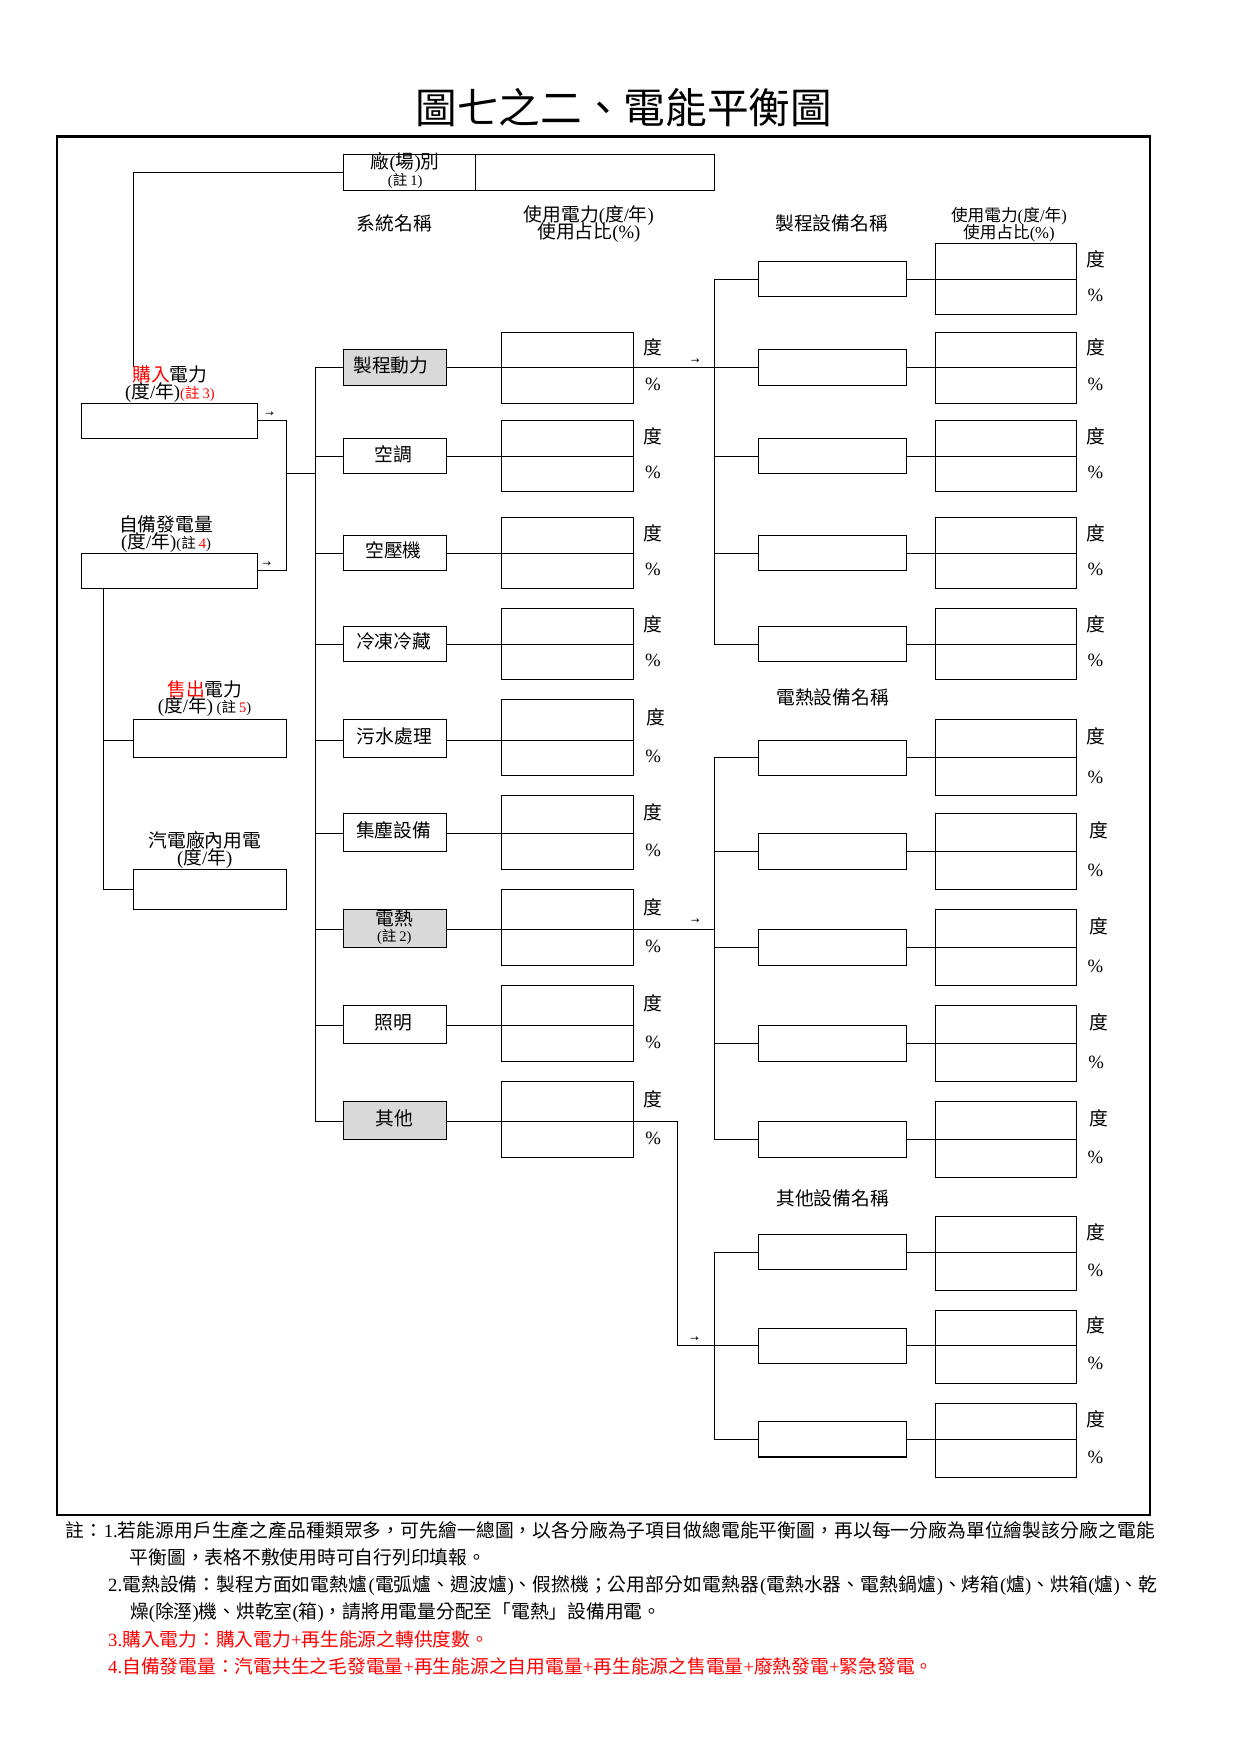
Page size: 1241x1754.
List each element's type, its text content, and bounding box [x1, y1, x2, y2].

table_cell [104, 243, 133, 261]
table_cell [502, 554, 633, 588]
table_cell [475, 1081, 501, 1101]
table_cell [715, 869, 906, 889]
table_cell [678, 491, 714, 517]
table_cell [104, 1234, 133, 1252]
table_cell [501, 314, 633, 332]
table_cell [936, 244, 1076, 278]
table_cell 照明 [344, 1006, 446, 1043]
table_cell [133, 608, 257, 643]
table_cell [1121, 570, 1149, 588]
table_cell [906, 588, 1076, 608]
table_cell [316, 1043, 475, 1061]
table_cell [104, 224, 133, 243]
table_cell [316, 1026, 343, 1043]
table_cell [58, 1421, 257, 1439]
table_cell [907, 929, 935, 947]
table_cell 污水處理 [344, 720, 446, 757]
table_cell [133, 1290, 257, 1310]
table_cell [344, 491, 446, 517]
table_cell [58, 438, 81, 456]
table_cell % [1077, 947, 1121, 985]
table_cell [1121, 795, 1149, 813]
table_cell [714, 243, 758, 261]
table_cell [1121, 1363, 1149, 1383]
table_cell [936, 1404, 1076, 1439]
table_cell % [1077, 367, 1121, 402]
table_cell [502, 890, 633, 929]
table_cell [286, 947, 315, 964]
table_cell [81, 985, 104, 1005]
table_cell [501, 404, 633, 420]
table_cell [936, 1440, 1076, 1477]
table_cell [906, 190, 936, 207]
table_cell [634, 279, 678, 296]
table_cell [316, 570, 475, 588]
table_cell [475, 1216, 501, 1234]
table_cell [475, 1269, 501, 1289]
table_cell [258, 1345, 286, 1421]
table_cell [759, 1458, 906, 1477]
table_cell [475, 775, 633, 795]
table_cell [344, 1061, 446, 1081]
table_cell [58, 608, 81, 643]
table_cell 廠(場)別 (註1) [344, 155, 475, 189]
table_cell [475, 719, 501, 739]
table_cell [634, 296, 678, 314]
table_cell [715, 1044, 758, 1061]
table_cell [907, 645, 935, 661]
table_cell [344, 985, 446, 1005]
table_cell [475, 368, 501, 385]
table_cell [1121, 909, 1149, 929]
table_cell [476, 155, 714, 189]
table_cell [678, 644, 758, 661]
table_cell 售出電力 (度/年) (註5) [133, 679, 286, 719]
table_cell [678, 473, 714, 491]
table_cell [104, 1197, 133, 1216]
table_cell [907, 261, 935, 278]
table_cell [714, 224, 758, 243]
table_cell [104, 1121, 133, 1139]
table_cell [58, 833, 81, 851]
table_cell [81, 909, 104, 929]
table_cell [446, 661, 475, 719]
table_cell [104, 456, 133, 473]
table_cell [1121, 1456, 1149, 1477]
table_cell [104, 1101, 133, 1121]
table_cell % [634, 930, 678, 964]
table_cell [1121, 473, 1149, 491]
table_cell % [634, 456, 678, 491]
table_cell [678, 889, 714, 909]
table_cell [502, 609, 633, 643]
table_cell [286, 813, 315, 833]
table_cell [104, 172, 133, 189]
table_cell [446, 261, 475, 278]
table_cell [501, 1497, 633, 1513]
table_cell [678, 775, 714, 795]
table_cell [81, 1157, 104, 1177]
table_header [634, 138, 678, 154]
table_cell [104, 947, 133, 964]
table_cell [104, 909, 133, 929]
table_cell [907, 554, 935, 570]
table_cell [715, 965, 906, 985]
table_cell [1121, 332, 1149, 349]
table_cell [678, 661, 758, 679]
table_cell [316, 909, 343, 929]
table_cell [58, 367, 81, 385]
table_cell [715, 473, 758, 491]
table_cell [258, 1081, 286, 1101]
table_cell [286, 261, 315, 278]
table_cell [82, 404, 257, 438]
table_cell [936, 172, 1076, 189]
table_cell [258, 1061, 286, 1081]
table_cell [936, 645, 1076, 679]
table_cell [58, 985, 81, 1005]
table_cell [906, 699, 936, 719]
table_cell [286, 296, 315, 314]
table_cell 系統名稱 [344, 207, 446, 243]
table_cell [502, 834, 633, 868]
table_cell [81, 190, 104, 207]
table_cell [316, 947, 344, 964]
table_cell [81, 833, 103, 851]
table_cell [1121, 1252, 1149, 1269]
table_cell [286, 1269, 315, 1289]
table_cell [58, 243, 81, 261]
table_cell [715, 1363, 758, 1383]
table_cell [1121, 833, 1149, 851]
table_cell [446, 224, 475, 243]
table_cell [258, 758, 286, 775]
table_cell [446, 965, 475, 1005]
table_cell [759, 1062, 906, 1081]
table_cell [678, 1439, 758, 1456]
table_cell [936, 852, 1076, 889]
table_cell [344, 1081, 446, 1101]
table_cell [258, 1121, 286, 1139]
table_cell → [678, 1328, 714, 1345]
table_cell [715, 1269, 906, 1289]
table_cell 製程動力 [344, 350, 446, 385]
table_cell [502, 741, 633, 775]
table_cell → [258, 403, 286, 420]
table_cell [936, 1346, 1076, 1383]
table_cell [104, 1025, 133, 1043]
table_cell [678, 1456, 714, 1477]
table_cell [906, 224, 936, 243]
table_cell [344, 517, 446, 535]
table_cell [502, 457, 633, 491]
table_cell [286, 1234, 315, 1252]
table_cell [133, 1043, 257, 1061]
table_cell [502, 796, 633, 833]
table_cell [104, 1439, 133, 1456]
table_cell [759, 834, 906, 868]
table_cell [344, 1290, 501, 1363]
table_cell [134, 279, 257, 296]
table_cell [81, 589, 103, 608]
table_cell 度 [1077, 243, 1121, 278]
table_cell % [1077, 279, 1121, 314]
table_cell [475, 608, 501, 643]
table_cell [134, 296, 257, 314]
table_cell [287, 491, 315, 517]
table_cell [287, 553, 315, 570]
table_cell [678, 420, 714, 438]
table_cell [344, 1216, 446, 1234]
table_cell [104, 1139, 133, 1157]
table_cell [316, 420, 344, 438]
table_cell [1076, 314, 1121, 332]
table_cell [759, 491, 906, 517]
table_cell [344, 1252, 446, 1289]
table_cell [287, 438, 315, 456]
table_cell [447, 554, 475, 570]
table_cell [258, 473, 286, 491]
table_cell [502, 1122, 633, 1157]
table_cell [133, 1439, 257, 1456]
table_cell [82, 554, 257, 588]
table_cell [678, 1121, 714, 1139]
table_cell [81, 1043, 104, 1061]
table_cell [634, 261, 678, 278]
table_cell [104, 154, 133, 172]
table_cell [634, 1216, 677, 1234]
table_cell [446, 403, 475, 420]
table_cell [401, 403, 446, 420]
table_cell [315, 261, 344, 278]
table_cell % [634, 833, 678, 868]
table_cell [316, 535, 343, 552]
table_cell [715, 985, 1121, 1005]
table_cell [344, 948, 446, 964]
table_cell [678, 1177, 758, 1197]
table_cell [81, 1101, 104, 1121]
table_cell [286, 1497, 315, 1513]
table_cell 度 [634, 699, 678, 739]
table_cell [287, 420, 315, 438]
table_cell [316, 438, 343, 456]
table_cell [906, 517, 935, 552]
table_cell [475, 1101, 501, 1121]
table_cell [286, 1456, 344, 1497]
table_cell [287, 719, 315, 757]
table_cell [502, 700, 633, 739]
table_cell [81, 491, 257, 517]
table_cell [475, 473, 501, 491]
table_cell [446, 1234, 475, 1252]
table_cell [936, 1253, 1076, 1289]
table_cell [715, 296, 758, 314]
table_cell [258, 456, 286, 473]
table_cell [58, 261, 81, 278]
table_cell [104, 1177, 133, 1197]
table_header [446, 138, 475, 154]
table_cell [316, 626, 343, 643]
table_cell [936, 1311, 1076, 1345]
table_cell [134, 332, 257, 349]
table_cell [286, 661, 315, 679]
table_cell [58, 332, 81, 349]
table_cell [344, 296, 446, 314]
table_cell [678, 1043, 714, 1061]
table_cell [286, 608, 315, 643]
table_cell [475, 645, 501, 661]
table_cell [906, 1456, 935, 1477]
table_cell → [258, 553, 286, 570]
table_cell [134, 870, 286, 909]
table_cell [1121, 757, 1149, 775]
table_cell [81, 207, 104, 224]
table_cell [678, 1197, 758, 1216]
table_cell [104, 1252, 133, 1269]
table_cell [316, 368, 343, 385]
table_cell [475, 1122, 501, 1139]
table_cell [759, 517, 906, 535]
table_cell [344, 474, 446, 491]
table_cell [1121, 172, 1149, 189]
table_cell [475, 661, 501, 679]
table_cell [759, 262, 906, 296]
table_cell [133, 644, 257, 661]
table_cell [634, 1497, 678, 1513]
table_cell [502, 518, 633, 552]
table_cell [258, 1101, 286, 1121]
table_cell [344, 1363, 446, 1497]
table_cell [344, 965, 446, 985]
table_cell [258, 1477, 286, 1497]
table_cell [678, 1290, 714, 1310]
table_cell [475, 947, 501, 964]
table_cell [286, 314, 315, 332]
table_cell [81, 243, 104, 261]
table_cell [715, 1328, 758, 1345]
table_cell [81, 869, 103, 889]
table_cell [58, 1363, 133, 1383]
table_cell [759, 403, 906, 420]
table_cell [1121, 719, 1149, 739]
table_cell [447, 1122, 475, 1139]
table_cell [475, 261, 501, 278]
table_cell [133, 775, 257, 795]
table_cell [475, 757, 501, 775]
table_cell [501, 243, 633, 261]
table_header [133, 138, 257, 154]
table_cell [133, 1477, 257, 1497]
table_cell [104, 1456, 133, 1477]
table_cell [906, 296, 935, 314]
table_cell [286, 1328, 344, 1363]
table_cell [1121, 403, 1149, 420]
table_cell [81, 661, 103, 679]
table_cell [81, 719, 103, 739]
table_cell [501, 1477, 678, 1497]
table_cell [678, 1139, 758, 1157]
table_cell % [1077, 1252, 1121, 1289]
table_cell [81, 1234, 104, 1252]
table_cell [446, 1061, 678, 1081]
table_cell [475, 1005, 501, 1025]
table_cell [475, 224, 501, 243]
table_cell [678, 1216, 758, 1234]
table_cell 電熱設備名稱 [759, 679, 906, 719]
table_cell [678, 207, 714, 224]
table_cell [678, 965, 714, 985]
table_cell [258, 207, 286, 224]
table_cell [133, 1177, 257, 1197]
table_cell [906, 661, 935, 679]
table_cell [1121, 154, 1149, 172]
table_cell [104, 349, 133, 367]
table_cell [315, 1197, 344, 1216]
table_cell [81, 1216, 104, 1234]
table_cell [286, 1157, 344, 1177]
table_cell [1121, 661, 1149, 679]
table_cell [475, 243, 501, 261]
table_cell [258, 154, 286, 172]
table_cell [759, 741, 906, 775]
table_cell [906, 679, 1076, 699]
table_cell [58, 965, 81, 985]
table_cell [678, 930, 714, 964]
table_cell [678, 1025, 714, 1043]
table_cell [715, 1346, 758, 1363]
table_cell [446, 1252, 475, 1269]
table_cell [286, 173, 315, 189]
table_cell [81, 172, 104, 189]
table_cell [906, 154, 936, 172]
table_cell [81, 795, 103, 813]
table_cell [759, 1497, 906, 1513]
table_cell [1121, 349, 1149, 367]
table_cell [1121, 1061, 1149, 1081]
table_cell 度 [1077, 1310, 1121, 1345]
table_cell [759, 172, 906, 189]
table_cell [678, 385, 714, 402]
table_cell [344, 403, 401, 420]
table_cell [286, 332, 315, 349]
table_cell [501, 1234, 633, 1269]
table_cell 汽電廠內用電 (度/年) [133, 833, 286, 868]
table_cell [133, 1025, 257, 1043]
table_cell [286, 1177, 344, 1197]
table_cell [316, 699, 446, 719]
table_cell 度 [1077, 909, 1121, 947]
table_cell [134, 190, 257, 207]
table_cell [446, 314, 475, 332]
table_cell [475, 1234, 501, 1252]
table_cell [287, 889, 315, 909]
table_cell [907, 1253, 935, 1269]
table_cell [678, 1477, 714, 1497]
table_cell [678, 368, 714, 385]
table_cell [906, 243, 935, 261]
table_cell [286, 1197, 315, 1216]
table_cell → [678, 909, 714, 929]
table_cell [936, 492, 1076, 517]
table_cell [58, 795, 81, 813]
table_cell [58, 1025, 81, 1043]
table_cell [104, 1157, 133, 1177]
table_cell [678, 795, 714, 833]
table_cell [58, 553, 81, 570]
table_cell [104, 1061, 133, 1081]
table_cell [286, 1310, 315, 1327]
table_cell [446, 473, 475, 491]
table_cell [133, 1005, 257, 1025]
table_cell [678, 757, 714, 775]
table_cell [104, 261, 133, 278]
table_cell [1121, 1216, 1149, 1234]
table_cell [315, 173, 343, 189]
table_cell [1076, 491, 1121, 517]
table_cell [58, 1101, 81, 1121]
table_cell [344, 1157, 446, 1177]
table_cell [715, 172, 758, 189]
table_cell [678, 438, 714, 456]
table_cell [715, 1383, 758, 1403]
table_cell [475, 420, 501, 438]
table_cell [315, 296, 344, 314]
table_cell [133, 1197, 257, 1216]
table_cell [715, 570, 935, 588]
table_cell [133, 1216, 257, 1234]
table_cell [104, 890, 133, 909]
table_cell [936, 910, 1076, 947]
table_cell [344, 332, 446, 349]
table_cell [714, 1456, 758, 1497]
table_cell [502, 986, 633, 1025]
table_cell [715, 1403, 935, 1421]
table_header [258, 138, 286, 154]
table_cell [81, 349, 104, 367]
table_cell [258, 795, 286, 813]
table_cell [58, 154, 81, 172]
table_cell [58, 588, 81, 608]
table_cell [104, 679, 133, 699]
table_cell [258, 385, 286, 402]
table_cell [759, 386, 906, 402]
table_cell [81, 1197, 104, 1216]
table_cell [906, 172, 936, 189]
table_cell [715, 154, 758, 172]
table_cell [133, 473, 257, 491]
table_cell [1121, 1477, 1149, 1497]
table_cell 度 [634, 332, 678, 367]
table_cell [133, 1081, 257, 1101]
table_cell 集塵設備 [344, 814, 446, 851]
table_cell [286, 190, 315, 207]
table_cell [258, 314, 286, 332]
table_cell [501, 1421, 678, 1439]
table_cell [475, 1043, 501, 1061]
table_cell % [1077, 851, 1121, 889]
table_cell [1121, 1328, 1149, 1345]
table_cell [286, 1043, 315, 1061]
table_cell [104, 929, 133, 947]
table_cell [316, 608, 344, 626]
table_cell [286, 1363, 315, 1456]
table_cell [258, 190, 286, 207]
table_cell 度 [1077, 1403, 1121, 1439]
table_cell 空壓機 [344, 536, 446, 570]
table_cell [906, 491, 936, 517]
table_cell [446, 608, 475, 643]
table_cell [286, 1101, 315, 1121]
table_cell [133, 1269, 257, 1289]
table_cell [104, 644, 133, 661]
table_cell [634, 1234, 677, 1269]
table_cell [58, 1043, 81, 1061]
table_cell [58, 385, 81, 402]
table_cell [678, 570, 714, 588]
table_cell 購入電力 (度/年)(註3) [81, 367, 257, 402]
table_cell [133, 1252, 257, 1269]
table_cell [104, 314, 133, 332]
table_cell [1121, 947, 1149, 985]
table_cell 度 [1077, 1101, 1121, 1139]
table_cell [446, 1269, 475, 1289]
table_cell 度 [1077, 420, 1121, 456]
table_cell [316, 889, 501, 909]
table_cell [715, 588, 758, 608]
table_cell [315, 1290, 344, 1310]
table_cell [759, 930, 906, 964]
table_cell [58, 1477, 104, 1497]
table_cell [907, 626, 935, 643]
table_cell [81, 296, 104, 314]
table_cell [1084, 207, 1121, 243]
table_cell [104, 851, 133, 868]
table_cell [81, 1061, 104, 1081]
table_cell [906, 1477, 1121, 1497]
table_cell [1121, 314, 1149, 332]
table_cell [1121, 929, 1149, 947]
table_cell [759, 190, 906, 207]
table_cell [104, 757, 133, 775]
table_cell [678, 224, 714, 243]
table_cell [81, 279, 104, 296]
table_cell % [1077, 644, 1121, 679]
table_cell [907, 740, 935, 757]
table_cell [258, 1456, 286, 1477]
table_cell [258, 929, 286, 947]
table_cell [759, 1422, 906, 1456]
table_cell [1121, 1269, 1149, 1289]
table_cell [678, 626, 714, 643]
table_cell [286, 1025, 315, 1043]
table_cell % [634, 740, 678, 775]
table_cell [58, 314, 81, 332]
table_cell [1121, 608, 1149, 643]
table_cell [286, 243, 315, 261]
table_cell [133, 947, 257, 964]
table_cell [501, 1177, 633, 1234]
table_cell [344, 795, 475, 813]
table_cell [906, 852, 935, 889]
table_cell [344, 420, 446, 438]
table_cell [316, 554, 343, 570]
table_cell [501, 1310, 677, 1327]
table_cell [906, 1269, 935, 1289]
table_cell [258, 1234, 286, 1252]
table_cell [133, 1139, 257, 1157]
table_cell [344, 775, 446, 795]
table_cell [715, 332, 758, 349]
table_cell [501, 279, 633, 296]
table_cell [104, 332, 133, 349]
table_cell [316, 645, 343, 661]
table_cell 度 [1077, 1216, 1121, 1252]
table_cell 使用電力(度/年) 使用占比(%) [936, 207, 1083, 243]
table_cell [316, 775, 344, 795]
table_cell [1121, 224, 1149, 243]
table_cell [1076, 154, 1121, 172]
table_cell [502, 645, 633, 679]
table_cell [714, 261, 758, 278]
table_cell [759, 297, 906, 314]
table_cell [258, 571, 286, 588]
table_cell [715, 349, 758, 367]
table_cell [315, 1252, 344, 1269]
table_cell [715, 1025, 758, 1043]
table_cell [104, 207, 133, 224]
table_cell [759, 1235, 906, 1269]
table_cell [133, 1101, 257, 1121]
table_cell [1121, 385, 1149, 402]
table_cell [133, 1403, 257, 1421]
table_cell [714, 207, 758, 224]
table_cell [58, 190, 81, 207]
table_cell [678, 1081, 714, 1101]
table_cell [1121, 679, 1149, 719]
table_cell [58, 1139, 81, 1157]
table_cell [715, 438, 758, 456]
table_cell [634, 191, 678, 207]
text 4.自備發電量：汽電共生之毛發電量+再生能源之自用電量+再生能源之售電量+廢熱發電+緊急發電。 [108, 1651, 1158, 1679]
table_cell [447, 349, 475, 367]
table_cell [104, 1043, 133, 1061]
table_cell [81, 332, 104, 349]
table_cell [475, 699, 501, 719]
table_cell [286, 367, 315, 385]
table_cell [475, 1026, 501, 1043]
table_cell [1121, 438, 1149, 456]
table_cell [1121, 644, 1149, 661]
table_cell [58, 740, 81, 757]
table_cell [1121, 261, 1149, 278]
table_cell [678, 869, 714, 889]
table_cell [1076, 1497, 1121, 1513]
table_cell [81, 261, 104, 278]
table_cell [1121, 775, 1149, 795]
table_cell [475, 191, 501, 207]
table_cell [58, 1121, 81, 1139]
table_cell [133, 965, 257, 985]
table_cell [315, 1234, 344, 1252]
table_cell [906, 608, 935, 626]
table_cell [104, 1081, 133, 1101]
table_cell [344, 279, 446, 296]
table_header [1121, 138, 1149, 154]
table_cell [715, 929, 758, 947]
table_cell [286, 775, 315, 795]
table_cell [634, 869, 678, 889]
table_cell [315, 1310, 344, 1327]
table_cell [344, 191, 446, 207]
table_cell [315, 314, 344, 332]
table_cell [906, 1497, 936, 1513]
table_cell [475, 965, 678, 985]
table_cell [58, 1328, 257, 1345]
table_cell [502, 368, 633, 402]
table_cell [715, 909, 906, 929]
table_cell [446, 1081, 475, 1101]
table_cell [81, 1177, 104, 1197]
table_header [906, 138, 936, 154]
table_cell [715, 1061, 758, 1081]
table_cell [446, 517, 475, 552]
table_cell [475, 851, 501, 868]
table_cell [936, 1102, 1076, 1139]
table_cell [678, 314, 714, 332]
table_cell [759, 719, 906, 739]
table_cell [258, 1310, 286, 1327]
table_cell [316, 385, 344, 402]
table_cell [104, 813, 133, 833]
table_cell [447, 438, 475, 456]
table_cell [316, 795, 344, 813]
table_cell [316, 588, 344, 608]
table_cell [1121, 296, 1149, 314]
table_cell [501, 1439, 678, 1456]
table_cell [475, 930, 501, 947]
table_cell [133, 1121, 257, 1139]
table_cell [81, 929, 104, 947]
table_cell [475, 1497, 501, 1513]
table_cell [286, 1252, 315, 1269]
table_cell [133, 1061, 257, 1081]
table_header [936, 138, 1076, 154]
table_cell [906, 1363, 935, 1383]
table_cell [714, 190, 758, 207]
table_cell [133, 456, 257, 473]
table_cell [258, 243, 286, 261]
table_cell 度 [1077, 813, 1121, 851]
table_cell 冷凍冷藏 [344, 627, 446, 661]
table_cell [258, 1269, 286, 1289]
table_cell [1121, 1177, 1149, 1197]
table_cell [258, 947, 286, 964]
table_cell [258, 965, 286, 985]
table_cell [715, 795, 1121, 813]
table_cell [907, 1440, 935, 1456]
table_cell [81, 1497, 104, 1513]
table_cell [759, 1122, 906, 1157]
table_cell [344, 1140, 446, 1157]
table_cell [502, 1082, 633, 1121]
table_cell [316, 1081, 344, 1101]
table_cell [715, 889, 906, 909]
table_cell [344, 1197, 446, 1216]
table_cell [759, 420, 906, 438]
table_cell [315, 207, 344, 224]
table_cell [58, 1310, 257, 1327]
table_cell [502, 333, 633, 367]
table_cell [501, 870, 633, 889]
table_cell [286, 965, 315, 985]
table_cell [58, 1061, 81, 1081]
table_cell [1121, 1421, 1149, 1439]
table_cell [316, 834, 343, 851]
table_cell [447, 1005, 475, 1025]
table_cell [258, 1043, 286, 1061]
table_cell [936, 190, 1076, 207]
table_cell [907, 1328, 935, 1345]
table_cell [759, 243, 906, 261]
table_cell [287, 456, 315, 473]
table_cell [475, 296, 501, 314]
table_cell [678, 588, 714, 608]
text 2.電熱設備：製程方面如電熱爐(電弧爐、週波爐)、假撚機；公用部分如電熱器(電熱水器、電熱鍋爐)、烤箱(爐)、烘箱(爐)、乾燥(除溼)機、烘乾室(箱)，請將用電量分配至「電熱」設備用電。 [108, 1570, 1158, 1624]
table_cell [1121, 1025, 1149, 1043]
table_cell [475, 588, 633, 608]
table_cell [447, 645, 475, 661]
table_cell [475, 554, 501, 570]
table_cell [315, 224, 344, 243]
table_cell [58, 889, 81, 909]
table_cell [1121, 243, 1149, 261]
table_cell [1121, 456, 1149, 473]
table_cell [316, 1101, 343, 1121]
table_cell [344, 851, 475, 868]
text 圖七之二、電能平衡圖 [66, 75, 1181, 135]
table_cell [936, 280, 1076, 314]
table_cell [258, 367, 286, 385]
table_cell [446, 191, 475, 207]
table_cell [58, 207, 81, 224]
table_cell [258, 644, 286, 661]
table_cell [907, 1234, 935, 1252]
table_cell [58, 349, 81, 367]
table_cell [286, 699, 315, 719]
table_cell [715, 457, 758, 473]
table_cell [133, 1456, 257, 1477]
table_cell [315, 1421, 344, 1456]
table_cell 度 [1077, 1005, 1121, 1043]
table_cell [287, 517, 315, 552]
table_cell [759, 314, 906, 332]
table_cell [81, 473, 104, 491]
table_cell [1121, 1403, 1149, 1421]
table_cell [936, 699, 1076, 719]
table_cell [678, 517, 714, 552]
table_cell [715, 948, 758, 964]
table_cell [715, 626, 758, 643]
table_cell [286, 909, 315, 929]
table_cell [715, 775, 906, 795]
table_cell [401, 386, 446, 402]
table_cell [134, 224, 257, 243]
table_header [58, 138, 81, 154]
table_cell [446, 947, 475, 964]
table_cell [58, 1345, 257, 1363]
table_cell [447, 457, 475, 473]
table_cell [475, 517, 501, 552]
table_cell [286, 929, 315, 947]
table_cell [907, 1421, 935, 1439]
table_cell [906, 420, 935, 438]
table_cell [715, 758, 758, 775]
text 註：1.若能源用戶生產之產品種類眾多，可先繪一總圖，以各分廠為子項目做總電能平衡圖，再以每一分廠為單位繪製該分廠之電能平衡圖，表格不敷使用時可自行列印填報。 [66, 1516, 1158, 1570]
table_cell [286, 570, 315, 588]
table_cell 電熱 (註2) [344, 910, 446, 947]
table_cell [287, 869, 315, 889]
table_cell [104, 1005, 133, 1025]
table_cell [678, 833, 714, 851]
table_cell [81, 224, 104, 243]
table_cell [315, 154, 343, 172]
table_cell [258, 1139, 286, 1157]
table_cell [475, 985, 501, 1005]
table_cell [906, 1140, 935, 1177]
table_cell [678, 1234, 758, 1252]
table_cell [286, 851, 315, 868]
table_cell [315, 332, 344, 349]
table_cell [316, 1061, 344, 1081]
table_cell [715, 517, 758, 535]
table_cell [81, 813, 103, 833]
table_cell [286, 679, 315, 699]
table_cell [286, 207, 315, 224]
table_cell [133, 589, 257, 608]
table_cell [678, 719, 758, 739]
table_cell [1121, 851, 1149, 889]
table_cell [315, 1363, 344, 1421]
table_cell [286, 757, 315, 775]
table_cell [58, 869, 81, 889]
table_cell % [634, 644, 678, 679]
table_cell [1121, 207, 1149, 224]
table_cell [258, 438, 286, 456]
table_cell [133, 1497, 257, 1513]
table_cell [258, 349, 286, 367]
table_cell [104, 296, 133, 314]
table_cell [287, 474, 315, 491]
table_cell [286, 985, 315, 1005]
table_cell [678, 279, 714, 296]
table_cell [502, 930, 633, 964]
table_cell [104, 439, 133, 456]
table_cell [475, 279, 501, 296]
table_cell [104, 279, 133, 296]
table_cell [475, 1139, 501, 1157]
table_cell [58, 1157, 81, 1177]
table_cell [936, 333, 1076, 367]
table_cell 度 [1077, 332, 1121, 367]
table_cell [58, 1290, 104, 1310]
table_cell [501, 1158, 633, 1177]
table_cell [447, 909, 475, 929]
table_cell [134, 314, 257, 332]
table_cell [1076, 679, 1121, 719]
table_cell [286, 279, 315, 296]
table_cell [759, 1383, 906, 1403]
table_cell [678, 608, 714, 626]
table_cell [906, 1383, 1121, 1403]
table_cell [936, 1044, 1076, 1081]
table_cell [678, 456, 714, 473]
table_cell [58, 1269, 133, 1289]
table_cell [475, 332, 501, 349]
table_cell [344, 758, 446, 775]
table_cell [81, 965, 104, 985]
table_cell [1121, 279, 1149, 296]
table_cell [58, 775, 81, 795]
table_cell [678, 1269, 714, 1289]
table_cell [104, 833, 133, 851]
table_cell % [1077, 456, 1121, 491]
table_cell [104, 1290, 133, 1310]
table_cell [81, 1121, 104, 1139]
table_cell [906, 403, 936, 420]
table_cell [104, 190, 133, 207]
table_cell [316, 930, 343, 947]
table_cell [678, 699, 758, 719]
table_cell % [1077, 757, 1121, 795]
table_cell [936, 758, 1076, 795]
table_cell 度 [1077, 719, 1121, 757]
table_cell [134, 720, 286, 757]
table_cell [58, 1234, 81, 1252]
table_cell [1121, 1439, 1149, 1456]
table_cell [715, 1101, 935, 1121]
table_cell [81, 1025, 104, 1043]
table_cell [475, 385, 501, 402]
table_cell [315, 1497, 344, 1513]
table_cell [475, 570, 501, 588]
table_cell [678, 296, 714, 314]
table_cell [715, 1005, 935, 1025]
table_cell [759, 1329, 906, 1363]
table_cell [634, 243, 678, 261]
table_cell [906, 332, 935, 349]
table_cell [133, 813, 257, 833]
table_cell [475, 491, 501, 517]
table_cell [81, 889, 104, 909]
table_cell [58, 473, 81, 491]
table_cell [286, 1121, 343, 1139]
table_cell [475, 1157, 501, 1216]
table_cell [316, 679, 446, 699]
table_cell % [1077, 1439, 1121, 1477]
table_cell [81, 679, 103, 719]
table_cell [501, 1383, 714, 1403]
table_cell [258, 608, 286, 643]
table_cell [475, 438, 501, 456]
table_cell [104, 1497, 133, 1513]
table_cell [1076, 172, 1121, 189]
table_cell [906, 948, 935, 985]
table_cell [447, 368, 475, 385]
table_cell [447, 719, 475, 739]
table_cell [634, 588, 678, 608]
table_cell [104, 775, 133, 795]
table_cell [258, 173, 286, 189]
table_cell [759, 627, 906, 661]
table_cell [258, 1025, 286, 1043]
table_cell [936, 1006, 1076, 1043]
table_cell % [1077, 553, 1121, 588]
table_cell % [1077, 1043, 1121, 1081]
table_cell [58, 1456, 104, 1477]
table_cell [81, 1081, 104, 1101]
table_cell [81, 740, 103, 757]
table_header [501, 138, 633, 154]
table_cell [133, 1234, 257, 1252]
table_cell [58, 644, 81, 661]
table_cell [446, 1216, 475, 1234]
table_cell % [1077, 1345, 1121, 1383]
table_cell [906, 1081, 1121, 1101]
table_cell [286, 1290, 315, 1310]
table_cell [446, 279, 475, 296]
table_cell [475, 207, 501, 224]
table_cell [678, 243, 714, 261]
table_cell [133, 661, 286, 679]
table_cell [286, 224, 315, 243]
table_cell [678, 1252, 714, 1269]
table_cell [316, 851, 344, 868]
table_cell [286, 1216, 315, 1234]
table_cell [81, 154, 104, 172]
text 3.購入電力：購入電力+再生能源之轉供度數。 [108, 1624, 1158, 1651]
table_cell [1076, 403, 1121, 420]
table_cell [58, 1403, 81, 1421]
table_cell [133, 910, 257, 929]
table_cell [258, 1497, 286, 1513]
table_cell [715, 813, 935, 833]
table_cell [634, 314, 678, 332]
table_header [759, 138, 906, 154]
table_cell [936, 315, 1076, 332]
table_cell [447, 813, 475, 833]
table_cell [678, 1157, 758, 1177]
table_cell [501, 261, 633, 278]
table_cell [446, 207, 475, 224]
table_cell 度 [634, 795, 678, 833]
table_cell [58, 403, 81, 420]
table_cell [759, 1216, 906, 1234]
table_header [1076, 138, 1121, 154]
table_cell [936, 404, 1076, 420]
table_cell [715, 554, 758, 570]
table_cell [447, 930, 475, 947]
table_cell [475, 314, 501, 332]
table_cell [634, 1177, 677, 1197]
table_cell [634, 775, 678, 795]
table_header [286, 138, 315, 154]
table_cell [58, 1005, 81, 1025]
table_cell [907, 438, 935, 456]
table_cell [759, 608, 906, 626]
table_cell [316, 813, 343, 833]
table_cell [475, 795, 501, 813]
table_cell [104, 741, 133, 757]
table_cell [315, 279, 344, 296]
table_cell [906, 385, 935, 402]
table_cell [315, 1216, 344, 1234]
table_cell [286, 1081, 315, 1101]
table_cell [475, 834, 501, 851]
table_cell [81, 1252, 104, 1269]
table_cell [1121, 1383, 1149, 1403]
table_cell [1121, 813, 1149, 833]
table_cell 使用電力(度/年) 使用占比(%) [501, 207, 678, 243]
table_cell 度 [634, 517, 678, 552]
table_cell [104, 699, 133, 719]
table_cell [133, 758, 257, 775]
table_cell [446, 243, 475, 261]
table_cell [104, 1477, 133, 1497]
table_cell [759, 332, 906, 349]
table_cell [315, 1269, 344, 1289]
table_cell [258, 1216, 286, 1234]
table_cell [258, 1177, 286, 1197]
table_cell [715, 420, 758, 438]
table_cell [344, 314, 446, 332]
table_cell % [634, 1122, 677, 1157]
table_cell [58, 1252, 81, 1269]
table_cell [1121, 190, 1149, 207]
table_cell [81, 608, 103, 643]
table_cell [104, 965, 133, 985]
table_cell 度 [634, 1081, 678, 1121]
table_cell 度 [634, 985, 678, 1025]
table_cell [134, 243, 257, 261]
table_cell [715, 368, 758, 385]
table_cell [759, 1477, 906, 1497]
table_cell % [634, 1025, 678, 1061]
table_cell [907, 349, 935, 367]
table_cell [344, 608, 446, 626]
table_cell [104, 1216, 133, 1234]
table_cell [906, 909, 935, 929]
table_header [81, 138, 104, 154]
table_cell [715, 1310, 935, 1327]
table_cell [81, 644, 103, 661]
table_cell [104, 795, 133, 813]
table_cell [81, 1439, 104, 1456]
table_cell [401, 1497, 446, 1513]
table_cell [1121, 1497, 1149, 1513]
table_cell [907, 1025, 935, 1043]
table_cell [759, 1026, 906, 1061]
table_cell [104, 661, 133, 679]
table_cell [446, 1157, 475, 1197]
table_cell [1076, 588, 1121, 608]
table_cell [1121, 1101, 1149, 1121]
table_cell [286, 1139, 344, 1157]
table_cell [936, 814, 1076, 851]
table_cell → [678, 349, 714, 367]
table_cell [316, 473, 344, 491]
table_cell [936, 1217, 1076, 1252]
table_cell [58, 851, 81, 868]
table_cell [906, 1197, 1121, 1216]
table_cell [759, 439, 906, 473]
table_cell [258, 279, 286, 296]
table_cell [286, 403, 315, 420]
table_cell 度 [634, 608, 678, 643]
table_cell [907, 368, 935, 385]
table_cell [316, 491, 344, 517]
table_cell [715, 491, 758, 517]
table_cell % [634, 368, 678, 402]
table_cell [133, 929, 257, 947]
table_cell [715, 535, 758, 552]
table_cell [104, 985, 133, 1005]
table_cell [58, 719, 81, 739]
table_cell [906, 1216, 935, 1234]
table_cell [714, 1497, 758, 1513]
table_cell [1121, 367, 1149, 385]
table_cell [475, 403, 501, 420]
table_cell [81, 439, 104, 456]
table_cell [446, 420, 475, 438]
table_cell [501, 1269, 677, 1310]
table_cell [258, 261, 286, 278]
table_cell [315, 349, 343, 367]
table_cell [1121, 553, 1149, 570]
table_cell [475, 349, 501, 367]
table_cell [446, 491, 475, 517]
table_cell [907, 1121, 935, 1139]
table_cell [58, 929, 81, 947]
table_cell [344, 261, 446, 278]
table_cell [502, 421, 633, 456]
table_cell [1121, 1197, 1149, 1216]
table_cell [907, 833, 935, 851]
table_cell [501, 296, 633, 314]
table_cell [475, 813, 501, 833]
table_cell [1076, 190, 1121, 207]
table_cell [133, 985, 257, 1005]
table_cell [286, 833, 315, 851]
table_cell [501, 492, 633, 517]
table_cell [58, 1497, 81, 1513]
table_cell [258, 517, 286, 552]
table_cell [1121, 420, 1149, 438]
table_cell [936, 554, 1076, 588]
table_cell [447, 834, 475, 851]
table_cell [286, 1005, 315, 1025]
table_cell [134, 349, 257, 367]
table_cell [58, 909, 81, 929]
table_cell [936, 948, 1076, 985]
table_cell [759, 1158, 906, 1177]
table_cell [1121, 1310, 1149, 1327]
table_cell 度 [1077, 517, 1121, 552]
table_cell [678, 851, 714, 868]
table_cell [134, 261, 257, 278]
table_cell [1121, 1345, 1149, 1363]
table_cell [936, 154, 1076, 172]
table_cell [759, 588, 906, 608]
table_cell [1121, 740, 1149, 757]
table_cell [715, 403, 758, 420]
table_cell % [1077, 1139, 1121, 1177]
table_cell [1121, 491, 1149, 517]
table_cell [286, 349, 315, 367]
table_cell [634, 491, 678, 517]
table_cell [104, 1383, 133, 1403]
table_cell [286, 1061, 315, 1081]
table_cell [58, 1177, 81, 1197]
table_cell [258, 910, 286, 929]
table_cell [286, 385, 315, 402]
table_cell 其他設備名稱 [759, 1177, 906, 1216]
table_cell [715, 280, 758, 296]
table_cell [58, 517, 81, 552]
table_cell [258, 1421, 286, 1456]
table_header [714, 138, 758, 154]
table_header [344, 138, 446, 154]
table_cell [936, 1140, 1076, 1177]
table_cell [134, 173, 257, 189]
table_cell 度 [634, 889, 678, 929]
table_cell [258, 813, 286, 833]
table_cell [104, 1403, 133, 1421]
table_cell [258, 421, 286, 438]
table_cell [678, 1421, 714, 1439]
table_cell [475, 909, 501, 929]
table_cell [1121, 985, 1149, 1005]
table_cell [715, 608, 758, 626]
table_header [104, 138, 133, 154]
table_cell [907, 457, 935, 473]
table_cell [58, 1216, 81, 1234]
table_cell [58, 947, 81, 964]
table_cell [678, 740, 758, 757]
table_header [678, 138, 714, 154]
table_cell [1121, 1139, 1149, 1177]
table_cell [258, 1252, 286, 1269]
table_cell [446, 757, 475, 795]
table_cell [134, 207, 257, 224]
table_cell [258, 1005, 286, 1025]
table_cell 其他 [344, 1102, 446, 1139]
table_cell [936, 1497, 1076, 1513]
table_cell [58, 757, 81, 775]
table_cell [1121, 889, 1149, 909]
table_cell [58, 1383, 81, 1403]
table_cell [1121, 1290, 1149, 1310]
table_cell [501, 1403, 714, 1421]
table_cell 空調 [344, 439, 446, 473]
table_cell [447, 1026, 475, 1043]
table_cell [936, 518, 1076, 552]
table_cell [316, 757, 344, 775]
table_cell [1121, 588, 1149, 608]
table_cell [715, 833, 758, 851]
table_cell [81, 1005, 104, 1025]
table_cell [1121, 1005, 1149, 1025]
table_header [475, 138, 501, 154]
table_cell [475, 741, 501, 757]
table_cell [446, 1497, 475, 1513]
table_cell [104, 589, 133, 608]
table_cell [906, 889, 1121, 909]
table_cell [58, 420, 81, 438]
table_cell [715, 314, 758, 332]
table_cell [678, 261, 714, 278]
table_cell [316, 719, 343, 739]
table_cell [678, 1061, 714, 1081]
table_cell [715, 1421, 758, 1439]
table_cell [447, 1101, 475, 1121]
table_cell [715, 1121, 758, 1139]
table_cell [315, 243, 344, 261]
table_cell [759, 1364, 906, 1383]
table_cell [316, 517, 344, 535]
table_cell [286, 644, 315, 661]
table_cell [258, 296, 286, 314]
table_cell [1121, 1234, 1149, 1252]
table_cell [58, 224, 81, 243]
table_cell [258, 1328, 286, 1345]
table_cell [678, 1005, 714, 1025]
table_cell [315, 190, 344, 207]
table_cell [286, 588, 315, 608]
table_cell [316, 1005, 343, 1025]
table_cell [58, 679, 81, 719]
table_cell [936, 609, 1076, 643]
table_cell [344, 386, 401, 402]
table_cell [133, 154, 257, 172]
table_cell [446, 588, 475, 608]
table_cell [715, 852, 758, 868]
table_cell [759, 536, 906, 570]
table_cell [104, 473, 133, 491]
table_cell [446, 1197, 475, 1216]
table_cell [446, 385, 475, 402]
table_cell [104, 608, 133, 643]
table_cell [316, 741, 343, 757]
table_cell [58, 296, 81, 314]
table_cell [58, 172, 81, 189]
table_cell [678, 553, 714, 570]
table_cell [1121, 1121, 1149, 1139]
table_cell [936, 368, 1076, 402]
table_cell [258, 985, 286, 1005]
table_cell [906, 473, 935, 491]
table_cell 製程設備名稱 [759, 207, 906, 243]
table_cell [634, 403, 678, 420]
table_cell [1121, 1081, 1149, 1101]
table_cell [936, 720, 1076, 757]
table_cell [475, 679, 678, 699]
table_cell [286, 154, 315, 172]
table_cell [501, 191, 633, 207]
table_cell [104, 869, 133, 889]
table_cell [678, 985, 714, 1005]
table_cell [936, 421, 1076, 456]
table_cell [1121, 517, 1149, 552]
table_cell [133, 1363, 257, 1403]
table_cell [81, 757, 103, 775]
table_cell [446, 296, 475, 314]
table_cell [316, 965, 344, 1005]
table_cell [58, 279, 81, 296]
table_cell [906, 719, 935, 739]
table_cell [936, 457, 1076, 491]
table_cell [759, 154, 906, 172]
table_cell [446, 1363, 501, 1497]
table_cell [58, 456, 81, 473]
table_cell [475, 457, 501, 473]
table_cell [258, 224, 286, 243]
table_cell [316, 403, 344, 420]
table_cell [446, 1139, 475, 1157]
table_cell [906, 314, 936, 332]
table_cell [258, 588, 286, 608]
table_cell [133, 439, 257, 456]
table_cell [344, 1177, 446, 1197]
table_cell [258, 332, 286, 349]
table_cell [81, 1383, 104, 1403]
table_cell [678, 1101, 714, 1121]
table_cell [81, 456, 104, 473]
table_cell [58, 491, 81, 517]
table_cell [58, 661, 81, 679]
table_cell [446, 332, 475, 349]
table_cell [715, 1253, 758, 1269]
table_cell 自備發電量 (度/年)(註4) [81, 517, 257, 552]
table_cell [58, 1081, 81, 1101]
table_cell [344, 1497, 401, 1513]
table_cell [502, 1026, 633, 1061]
table_cell [906, 207, 936, 224]
table_cell [81, 1403, 104, 1421]
table_cell [133, 795, 257, 813]
table_cell [316, 869, 501, 889]
table_header [315, 138, 344, 154]
table_cell [81, 851, 103, 868]
table_cell [258, 1157, 286, 1177]
table_cell [678, 403, 714, 420]
table_cell 度 [634, 420, 678, 456]
table_cell [715, 1081, 758, 1101]
table_cell [344, 1234, 446, 1252]
table_cell 度 [1077, 608, 1121, 643]
table_cell [634, 1197, 677, 1216]
table_cell [316, 661, 446, 679]
table_cell [344, 243, 446, 261]
table_cell [447, 741, 475, 757]
table_cell [258, 491, 286, 517]
table_cell [316, 457, 343, 473]
table_cell [907, 280, 935, 296]
table_cell [1121, 1043, 1149, 1061]
table_cell [678, 1310, 714, 1327]
table_cell [678, 1497, 714, 1513]
table_cell [501, 1328, 677, 1345]
table_cell [286, 795, 315, 813]
table_cell [906, 758, 935, 795]
table_cell [58, 813, 81, 833]
table_cell [501, 1456, 678, 1477]
table_cell [759, 662, 906, 679]
table_cell [104, 719, 133, 739]
table_cell [678, 679, 758, 699]
table_cell [133, 1157, 257, 1177]
table_cell [715, 385, 758, 402]
table_cell [501, 1345, 714, 1383]
table_cell [258, 775, 286, 795]
table_cell [58, 1439, 81, 1456]
table_cell [81, 314, 104, 332]
table_cell [258, 1197, 286, 1216]
table_cell [678, 332, 714, 349]
table_cell [258, 1290, 286, 1310]
table_cell [678, 191, 714, 207]
table_cell [475, 1252, 501, 1269]
table_cell [634, 1157, 677, 1177]
table_cell [759, 474, 906, 491]
table_cell [81, 775, 103, 795]
table_cell [906, 1177, 1121, 1197]
table_cell [907, 1346, 935, 1363]
table_cell [81, 1139, 104, 1157]
table_cell % [634, 553, 678, 588]
table_cell [58, 570, 81, 588]
table_cell [759, 350, 906, 385]
table_cell [344, 588, 446, 608]
table_cell [58, 1197, 81, 1216]
table_cell [715, 1290, 1121, 1310]
table_cell [759, 1081, 906, 1101]
table_cell [906, 1044, 935, 1081]
table_cell [81, 947, 104, 964]
